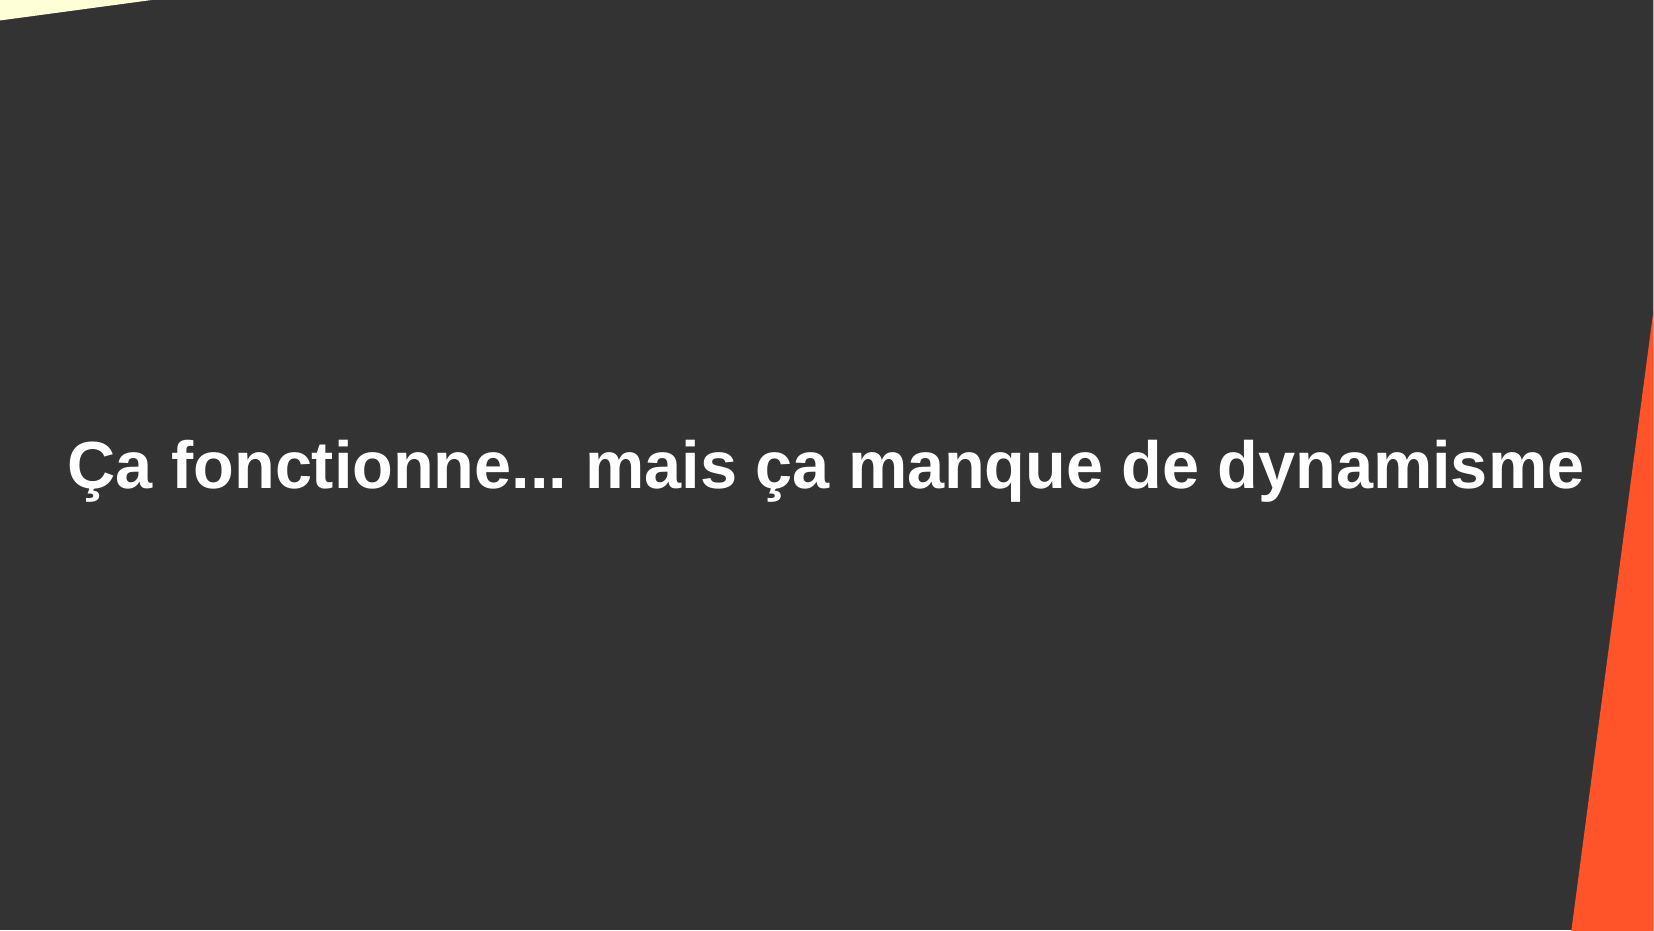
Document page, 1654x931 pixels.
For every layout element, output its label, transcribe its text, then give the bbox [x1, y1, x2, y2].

text_box [0, 0, 152, 21]
text_box Ça fonctionne... mais ça manque de dynamisme [23, 420, 1630, 510]
text_box [1571, 306, 1654, 931]
